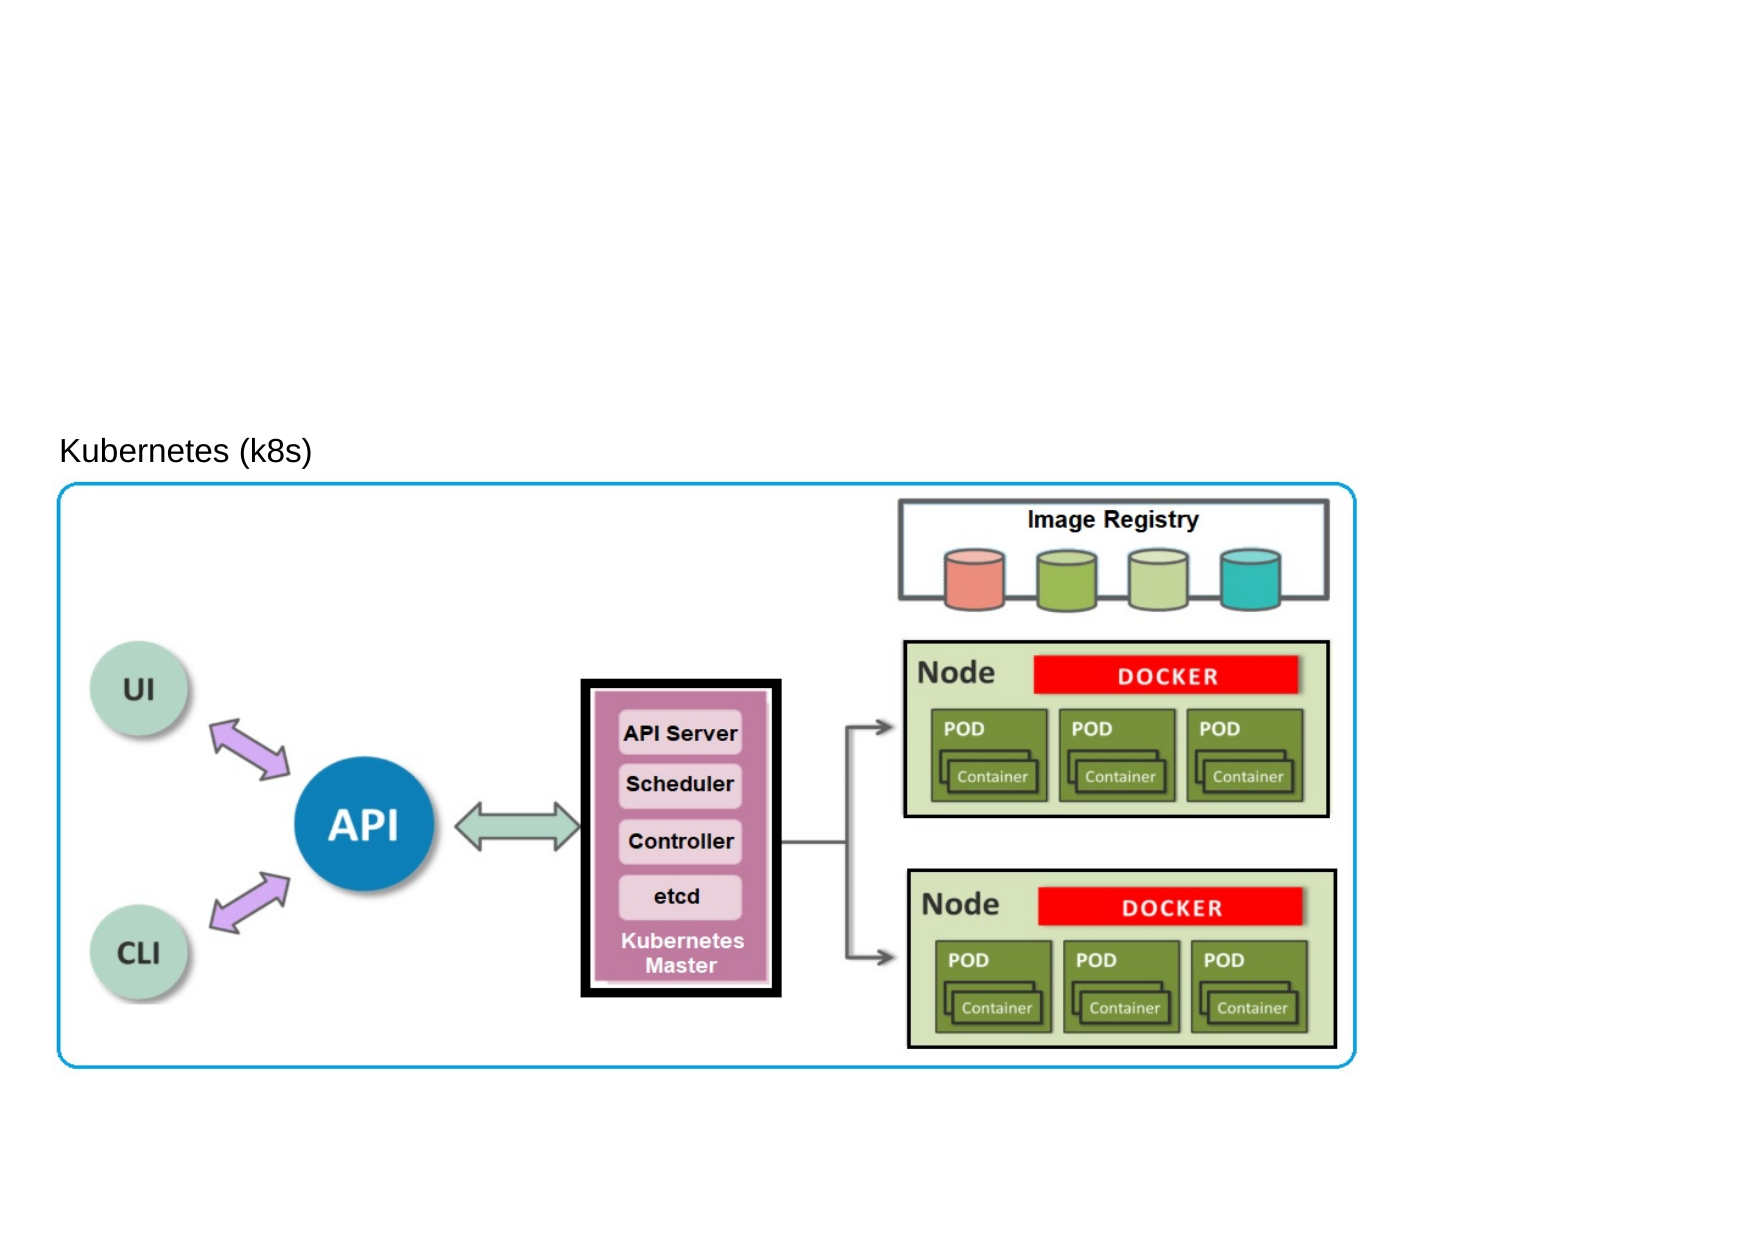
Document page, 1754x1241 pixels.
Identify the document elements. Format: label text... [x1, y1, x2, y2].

picture [52, 475, 1369, 1083]
text Kubernetes (k8s) [59, 431, 1695, 469]
